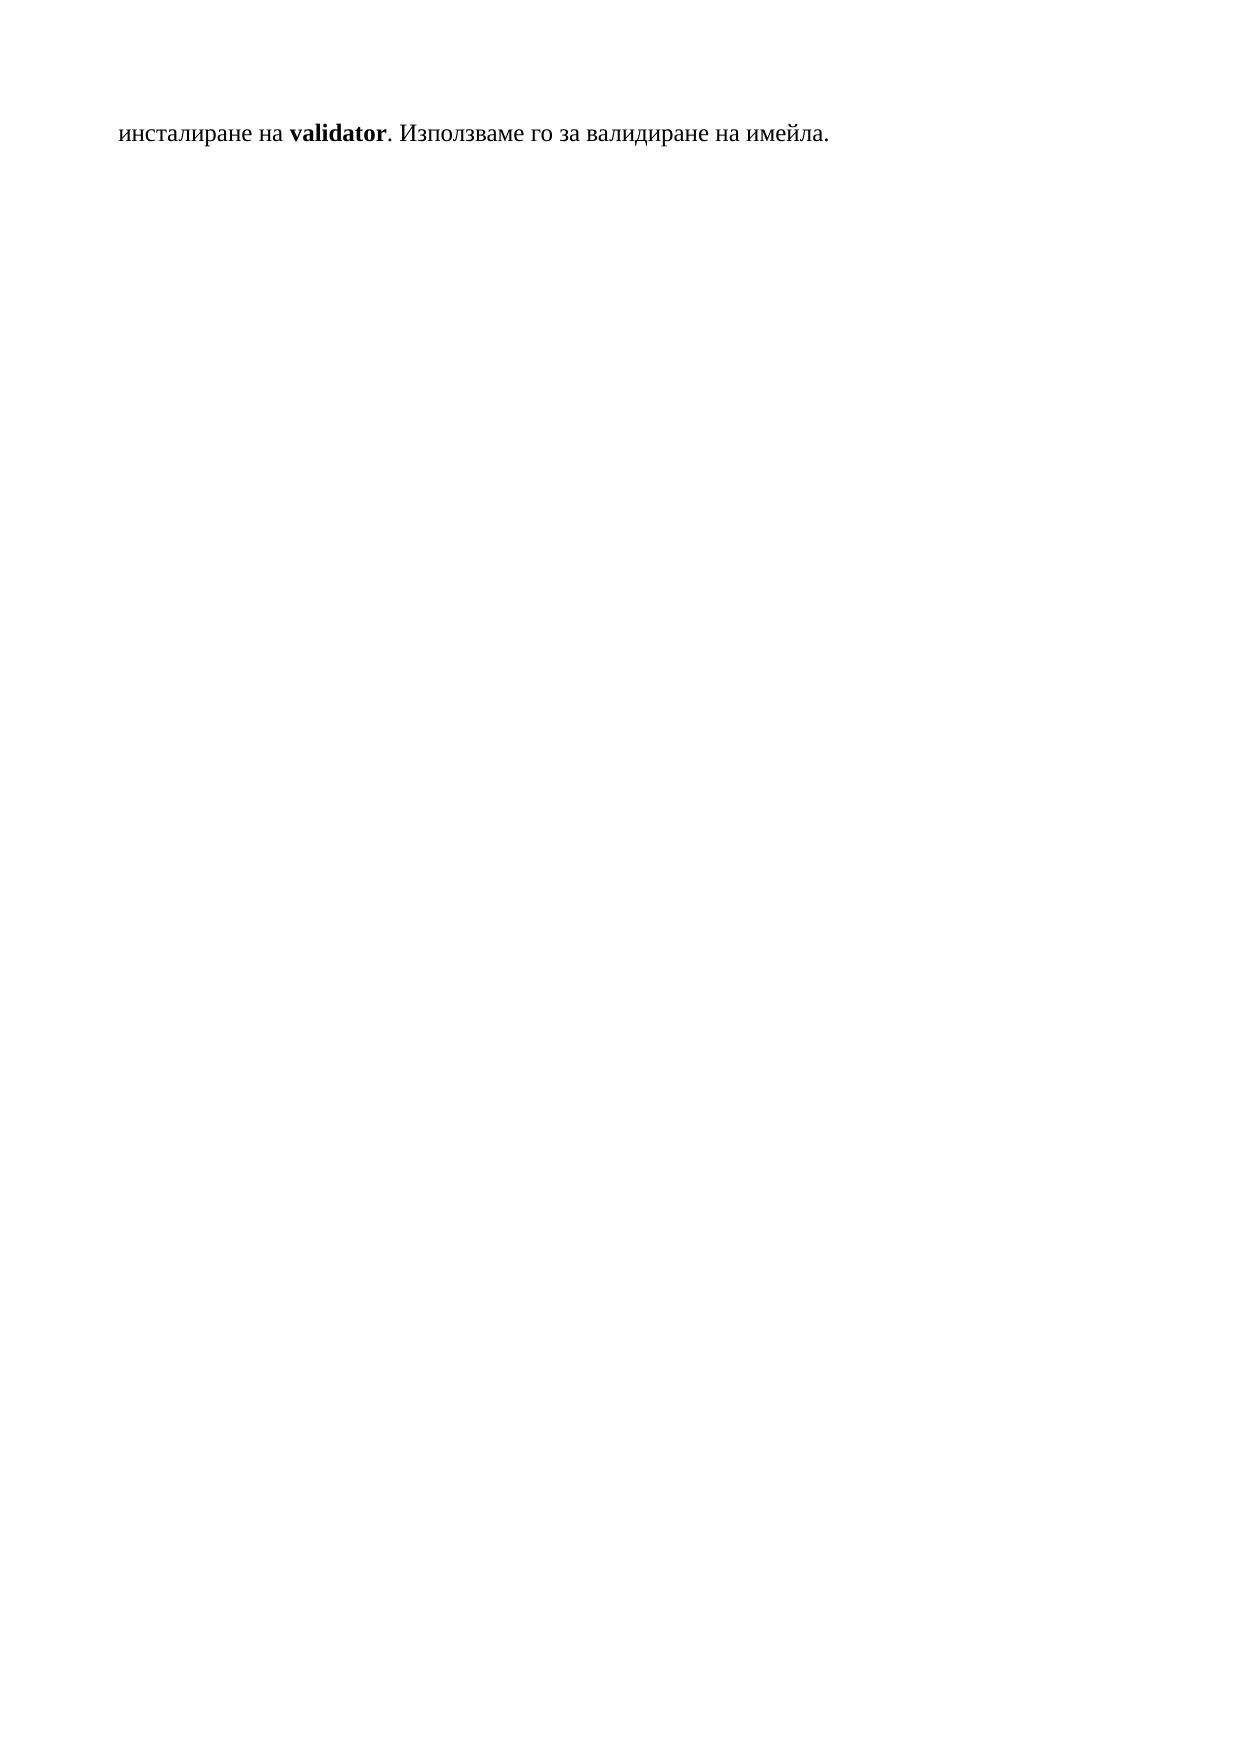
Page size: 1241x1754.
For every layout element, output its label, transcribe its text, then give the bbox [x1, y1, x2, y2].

text инсталиране на validator. Използваме го за валидиране на имейла. [118, 118, 1122, 147]
